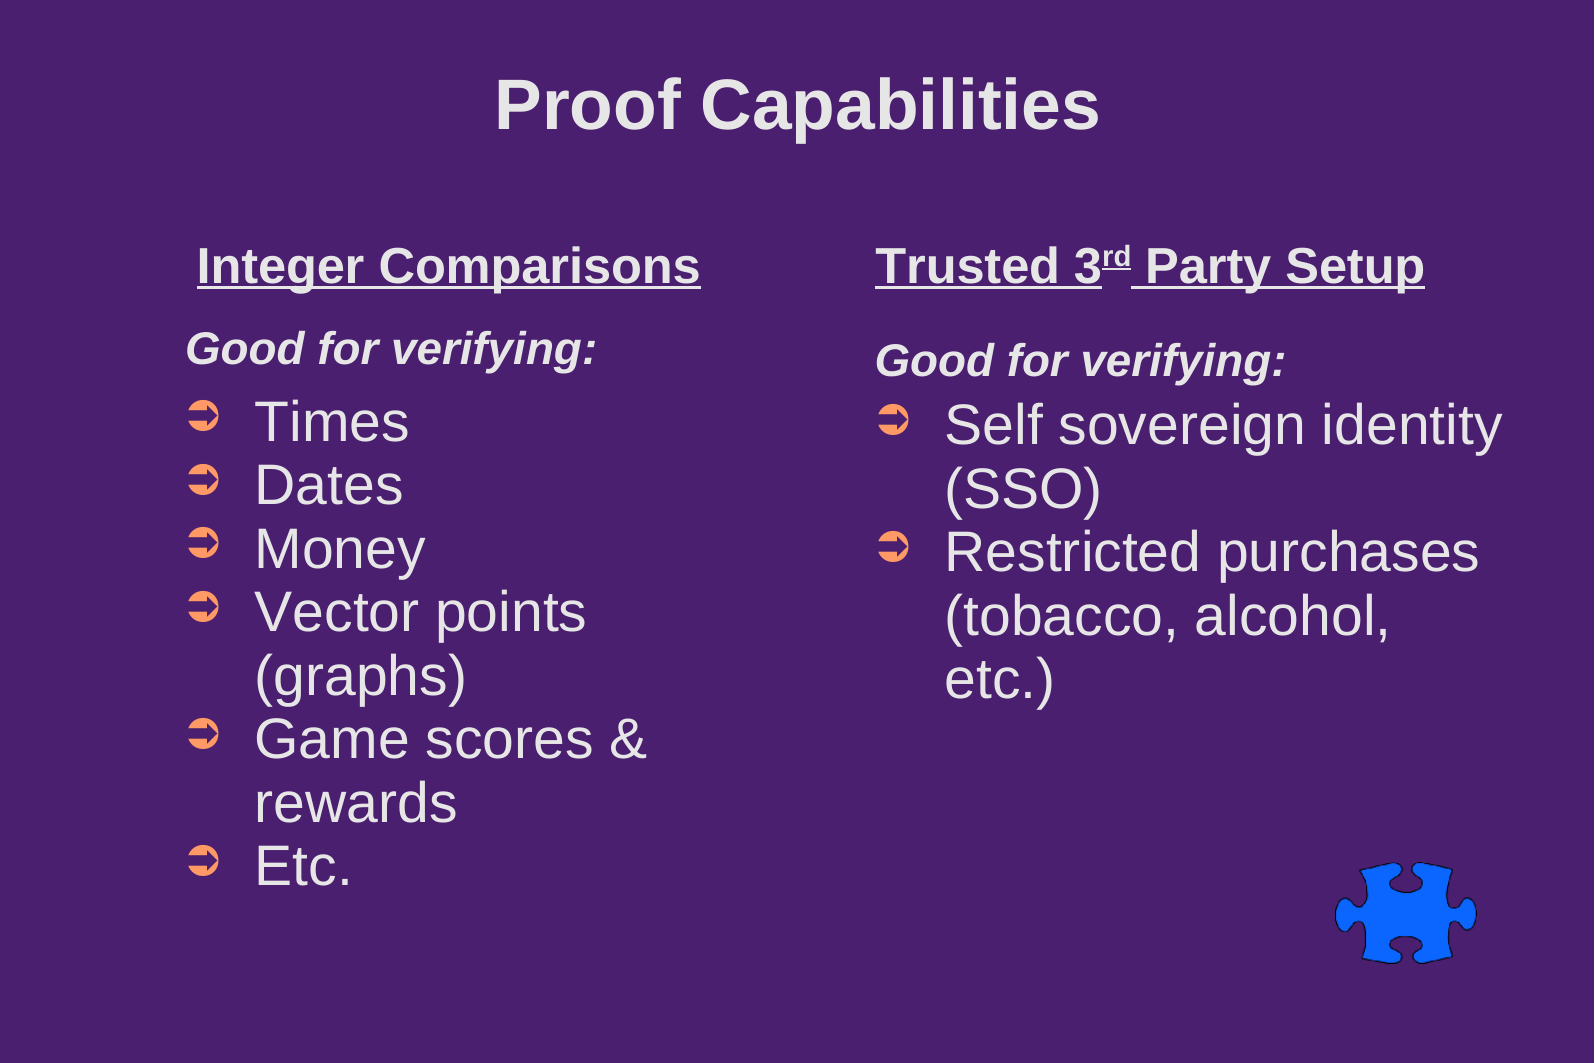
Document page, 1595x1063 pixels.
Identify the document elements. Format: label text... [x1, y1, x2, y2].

title Good for verifying: [874, 355, 1288, 450]
list Self sovereign identity (SSO) Restricted purchases (tobacco, alcohol, etc.) [862, 393, 1517, 1063]
title Proof Capabilities [117, 16, 1479, 194]
title Good for verifying: [180, 259, 603, 438]
title Trusted 3rd Party Setup [874, 194, 1427, 355]
title Integer Comparisons [188, 194, 709, 355]
list Times Dates Money Vector points (graphs) Game scores & rewards Etc. [172, 389, 745, 1060]
